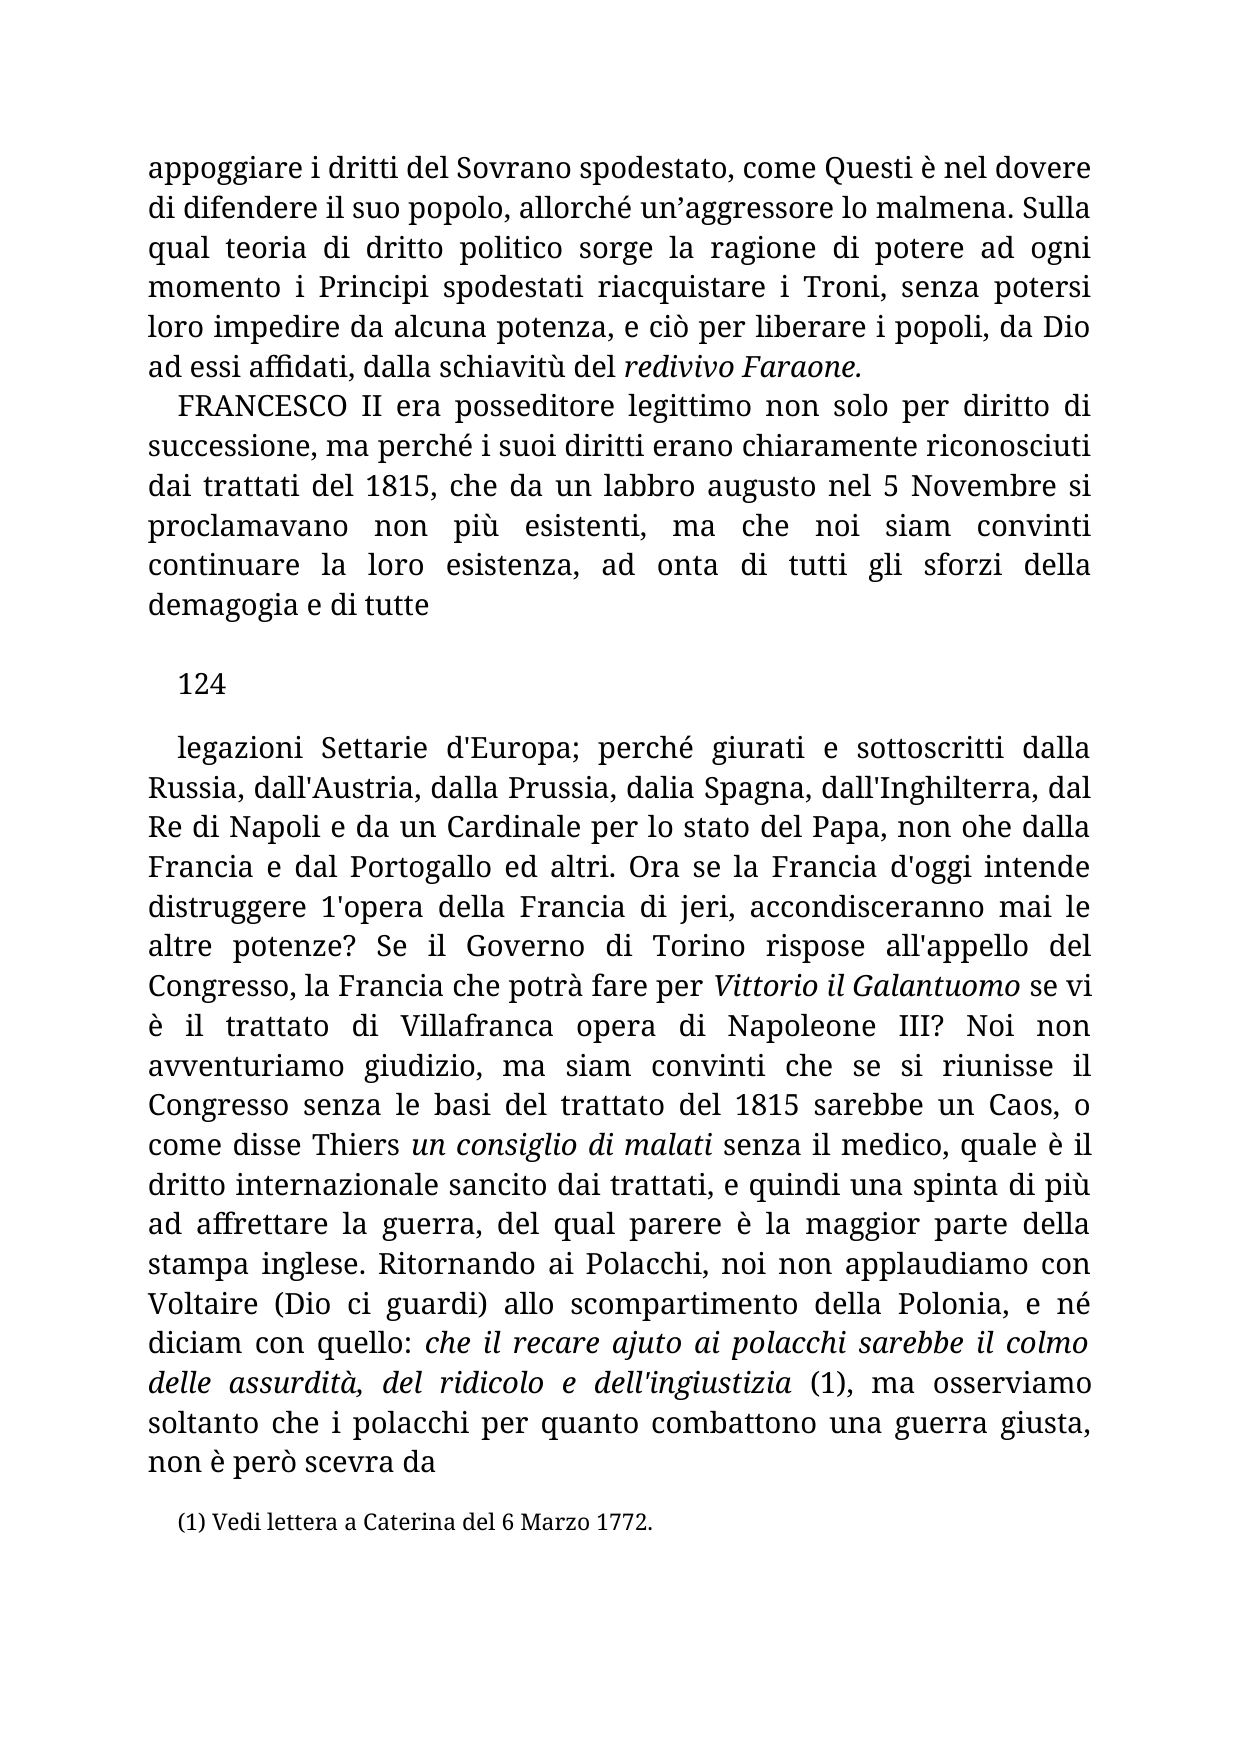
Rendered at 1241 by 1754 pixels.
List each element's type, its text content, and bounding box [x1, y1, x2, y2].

text legazioni Settarie d'Europa; perché giurati e sottoscritti dalla Russia, dall'Austria, dalla Prussia, dalia Spagna, dall'Inghilterra, dal Re di Napoli e da un Cardinale per lo stato del Papa, non ohe dalla Francia e dal Portogallo ed altri. Ora se la Francia d'oggi intende distruggere 1'opera della Francia di jeri, accondisceranno mai le altre potenze? Se il Governo di Torino rispose all'appello del Congresso, la Francia che potrà fare per Vittorio il Galantuomo se vi è il trattato di Villafranca opera di Napoleone III? Noi non avventuriamo giudizio, ma siam convinti che se si riunisse il Congresso senza le basi del trattato del 1815 sarebbe un Caos, o come disse Thiers un consiglio di malati senza il medico, quale è il dritto internazionale sancito dai trattati, e quindi una spinta di più ad affrettare la guerra, del qual parere è la maggior parte della stampa inglese. Ritornando ai Polacchi, noi non applaudiamo con Voltaire (Dio ci guardi) allo scompartimento della Polonia, e né diciam con quello: che il recare ajuto ai polacchi sarebbe il colmo delle assurdità, del ridicolo e dell'ingiustizia (1), ma osserviamo soltanto che i polacchi per quanto combattono una guerra giusta, non è però scevra da [148, 727, 1092, 1481]
text (1) Vedi lettera a Caterina del 6 Marzo 1772. [148, 1505, 1092, 1537]
text FRANCESCO II era posseditore legittimo non solo per diritto di successione, ma perché i suoi diritti erano chiaramente riconosciuti dai trattati del 1815, che da un labbro augusto nel 5 Novembre si proclamavano non più esistenti, ma che noi siam convinti continuare la loro esistenza, ad onta di tutti gli sforzi della demagogia e di tutte [148, 386, 1092, 624]
text appoggiare i dritti del Sovrano spodestato, come Questi è nel dovere di difendere il suo popolo, allorché un’aggressore lo malmena. Sulla qual teoria di dritto politico sorge la ragione di potere ad ogni momento i Principi spodestati riacquistare i Troni, senza potersi loro impedire da alcuna potenza, e ciò per liberare i popoli, da Dio ad essi affidati, dalla schiavitù del redivivo Faraone. [148, 148, 1092, 386]
text 124 [148, 663, 1092, 703]
